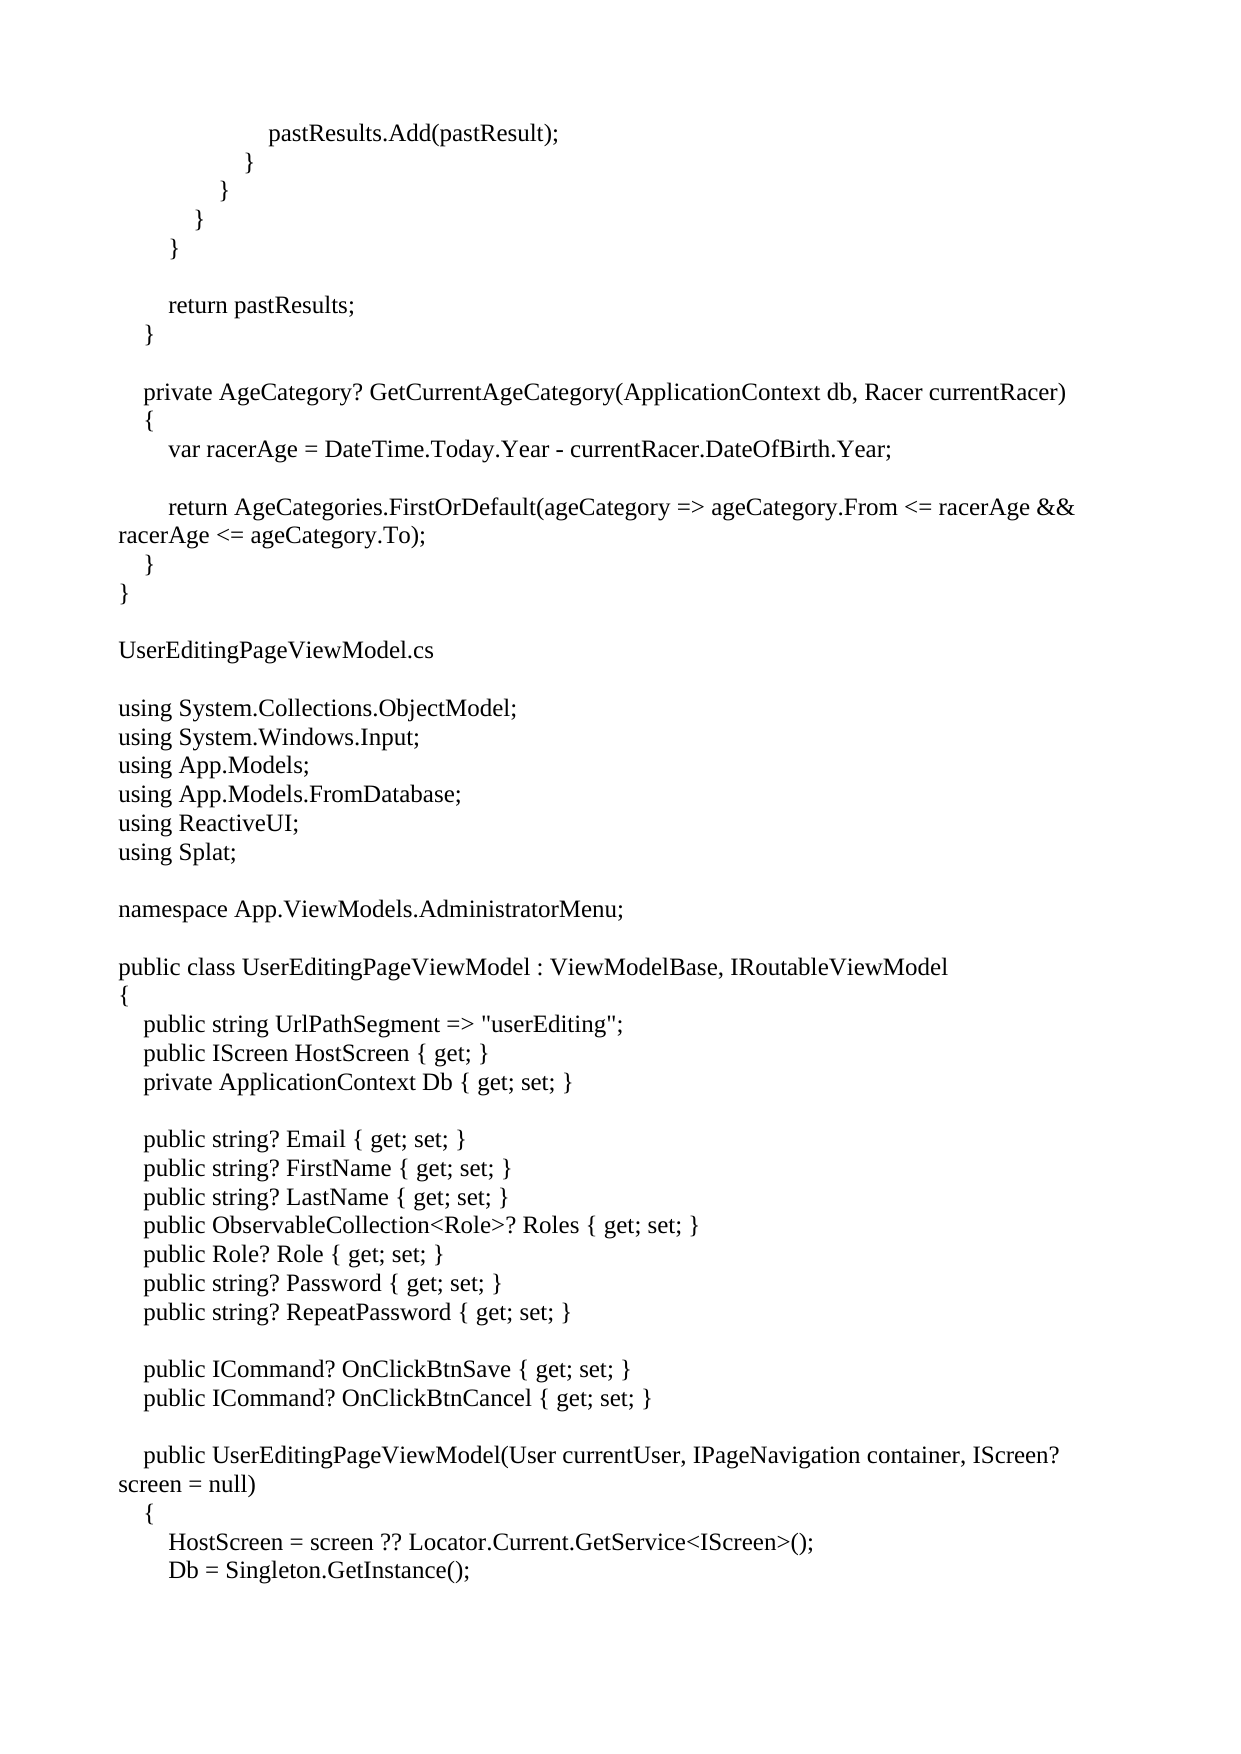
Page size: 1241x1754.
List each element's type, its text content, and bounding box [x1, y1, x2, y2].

subtitle UserEditingPageViewModel.cs [118, 636, 1122, 693]
subtitle using System.Collections.ObjectModel; using System.Windows.Input; using App.Models; using App.Models.FromDatabase; using ReactiveUI; using Splat; namespace App.ViewModels.AdministratorMenu; public class UserEditingPageViewModel : ViewModelBase, IRoutableViewModel { public string UrlPathSegment => "userEditing"; public IScreen HostScreen { get; } private ApplicationContext Db { get; set; } public string? Email { get; set; } public string? FirstName { get; set; } public string? LastName { get; set; } public ObservableCollection<Role>? Roles { get; set; } public Role? Role { get; set; } public string? Password { get; set; } public string? RepeatPassword { get; set; } public ICommand? OnClickBtnSave { get; set; } public ICommand? OnClickBtnCancel { get; set; } public UserEditingPageViewModel(User currentUser, IPageNavigation container, IScreen? screen = null) { HostScreen = screen ?? Locator.Current.GetService<IScreen>(); Db = Singleton.GetInstance(); [118, 693, 1122, 1613]
subtitle pastResults.Add(pastResult); } } } } return pastResults; } private AgeCategory? GetCurrentAgeCategory(ApplicationContext db, Racer currentRacer) { var racerAge = DateTime.Today.Year - currentRacer.DateOfBirth.Year; return AgeCategories.FirstOrDefault(ageCategory => ageCategory.From <= racerAge && racerAge <= ageCategory.To); } } [118, 118, 1122, 636]
